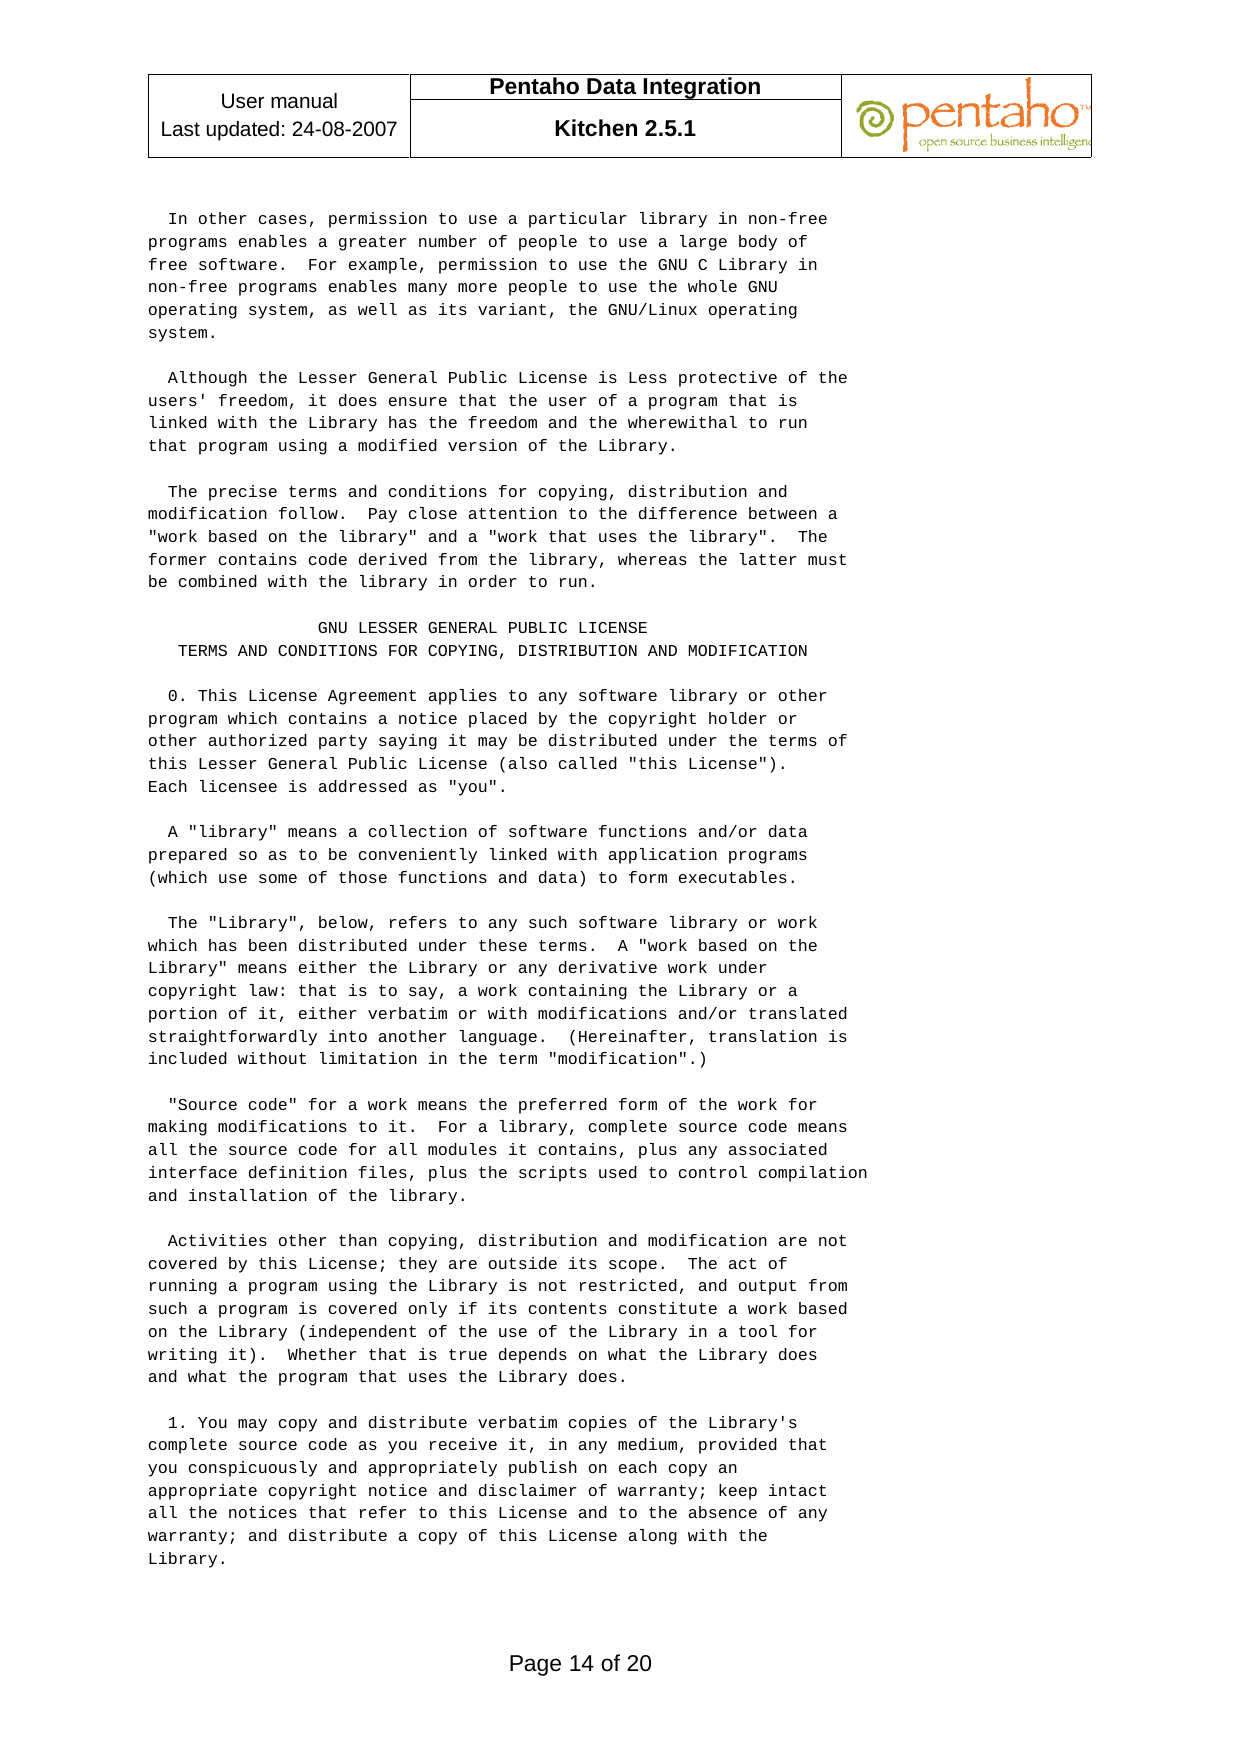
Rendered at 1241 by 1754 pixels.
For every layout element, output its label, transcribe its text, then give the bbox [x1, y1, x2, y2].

text In other cases, permission to use a particular library in non-free programs enables a greater number of people to use a large body of free software. For example, permission to use the GNU C Library in non-free programs enables many more people to use the whole GNU operating system, as well as its variant, the GNU/Linux operating system. Although the Lesser General Public License is Less protective of the users' freedom, it does ensure that the user of a program that is linked with the Library has the freedom and the wherewithal to run that program using a modified version of the Library. The precise terms and conditions for copying, distribution and modification follow. Pay close attention to the difference between a "work based on the library" and a "work that uses the library". The former contains code derived from the library, whereas the latter must be combined with the library in order to run. GNU LESSER GENERAL PUBLIC LICENSE TERMS AND CONDITIONS FOR COPYING, DISTRIBUTION AND MODIFICATION 0. This License Agreement applies to any software library or other program which contains a notice placed by the copyright holder or other authorized party saying it may be distributed under the terms of this Lesser General Public License (also called "this License"). Each licensee is addressed as "you". A "library" means a collection of software functions and/or data prepared so as to be conveniently linked with application programs (which use some of those functions and data) to form executables. The "Library", below, refers to any such software library or work which has been distributed under these terms. A "work based on the Library" means either the Library or any derivative work under copyright law: that is to say, a work containing the Library or a portion of it, either verbatim or with modifications and/or translated straightforwardly into another language. (Hereinafter, translation is included without limitation in the term "modification".) "Source code" for a work means the preferred form of the work for making modifications to it. For a library, complete source code means all the source code for all modules it contains, plus any associated interface definition files, plus the scripts used to control compilation and installation of the library. Activities other than copying, distribution and modification are not covered by this License; they are outside its scope. The act of running a program using the Library is not restricted, and output from such a program is covered only if its contents constitute a work based on the Library (independent of the use of the Library in a tool for writing it). Whether that is true depends on what the Library does and what the program that uses the Library does. 1. You may copy and distribute verbatim copies of the Library's complete source code as you receive it, in any medium, provided that you conspicuously and appropriately publish on each copy an appropriate copyright notice and disclaimer of warranty; keep intact all the notices that refer to this License and to the absence of any warranty; and distribute a copy of this License along with the Library. [148, 188, 1092, 1592]
